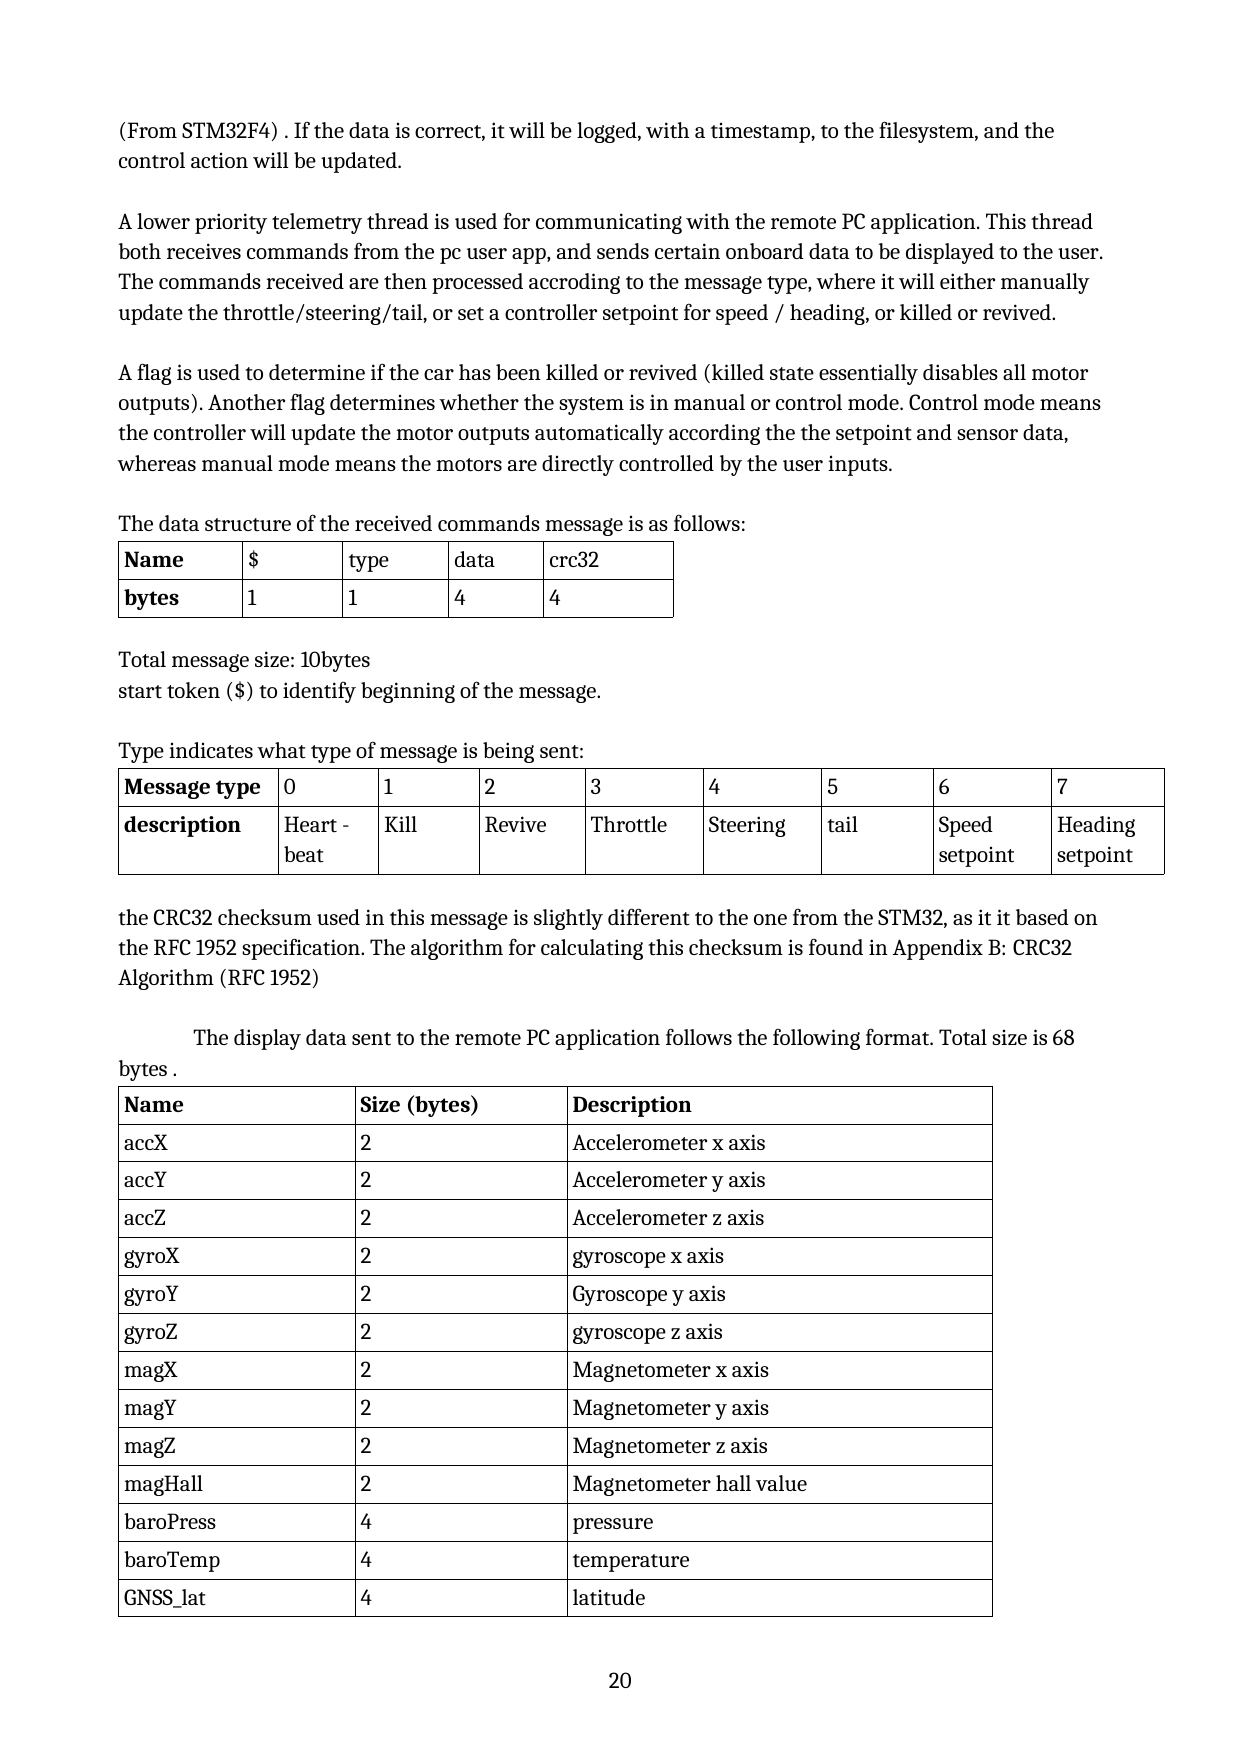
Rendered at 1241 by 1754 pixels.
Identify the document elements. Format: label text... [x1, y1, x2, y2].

table_cell 4 [356, 1580, 567, 1616]
table_header 4 [704, 769, 821, 806]
table_cell GNSS_lat [119, 1580, 355, 1616]
table_cell 1 [243, 580, 342, 617]
table_cell magY [119, 1390, 355, 1427]
table_header Description [568, 1087, 992, 1123]
table_cell 4 [356, 1542, 567, 1578]
table_header 6 [934, 769, 1051, 806]
table_cell Magnetometer y axis [568, 1390, 992, 1427]
table_cell Heart -beat [279, 807, 378, 874]
table_cell 2 [356, 1314, 567, 1351]
table_cell gyroZ [119, 1314, 355, 1351]
table_header Name [119, 1087, 355, 1123]
table_cell Accelerometer y axis [568, 1162, 992, 1199]
table_cell 2 [356, 1162, 567, 1199]
table_cell description [119, 807, 278, 874]
table_cell baroPress [119, 1504, 355, 1541]
table_cell Magnetometer z axis [568, 1428, 992, 1465]
text The data structure of the received commands message is as follows: [118, 511, 1122, 537]
table_cell 2 [356, 1390, 567, 1427]
table_cell bytes [119, 580, 242, 617]
table_cell Heading setpoint [1052, 807, 1164, 874]
table_cell pressure [568, 1504, 992, 1541]
table_cell accX [119, 1125, 355, 1161]
text A lower priority telemetry thread is used for communicating with the remote PC application. This thread both receives commands from the pc user app, and sends certain onboard data to be displayed to the user. The commands received are then processed accroding to the message type, where it will either manually update the throttle/steering/tail, or set a controller setpoint for speed / heading, or killed or revived. [118, 209, 1122, 326]
table_cell 4 [544, 580, 673, 617]
table_cell 2 [356, 1428, 567, 1465]
table_cell 4 [449, 580, 543, 617]
table_cell Kill [379, 807, 479, 874]
table_cell 2 [356, 1276, 567, 1313]
table_cell 2 [356, 1466, 567, 1503]
table_header Name [119, 542, 242, 579]
table_cell gyroY [119, 1276, 355, 1313]
table_cell temperature [568, 1542, 992, 1578]
table_cell Magnetometer x axis [568, 1352, 992, 1389]
text Total message size: 10bytes [118, 647, 1122, 673]
table_header 1 [379, 769, 479, 806]
text Type indicates what type of message is being sent: [118, 738, 1122, 764]
table_cell baroTemp [119, 1542, 355, 1578]
table_cell tail [822, 807, 933, 874]
table_cell 1 [343, 580, 448, 617]
text start token ($) to identify beginning of the message. [118, 677, 1122, 704]
table_cell 2 [356, 1200, 567, 1237]
table_header 3 [586, 769, 703, 806]
table_cell 2 [356, 1352, 567, 1389]
table_cell magHall [119, 1466, 355, 1503]
table_header 5 [822, 769, 933, 806]
table_cell gyroscope z axis [568, 1314, 992, 1351]
table_cell Magnetometer hall value [568, 1466, 992, 1503]
table_header 2 [480, 769, 585, 806]
table_cell magZ [119, 1428, 355, 1465]
table_cell 4 [356, 1504, 567, 1541]
table_cell 2 [356, 1238, 567, 1275]
table_cell Revive [480, 807, 585, 874]
table_cell gyroscope x axis [568, 1238, 992, 1275]
text A flag is used to determine if the car has been killed or revived (killed state essentially disables all motor outputs). Another flag determines whether the system is in manual or control mode. Control mode means the controller will update the motor outputs automatically according the the setpoint and sensor data, whereas manual mode means the motors are directly controlled by the user inputs. [118, 360, 1122, 477]
table_cell gyroX [119, 1238, 355, 1275]
table_header Message type [119, 769, 278, 806]
table_cell Throttle [586, 807, 703, 874]
table_header 0 [279, 769, 378, 806]
table_cell Accelerometer z axis [568, 1200, 992, 1237]
table_cell latitude [568, 1580, 992, 1616]
table_header crc32 [544, 542, 673, 579]
table_cell Steering [704, 807, 821, 874]
table_cell 2 [356, 1125, 567, 1161]
table_header Size (bytes) [356, 1087, 567, 1123]
table_cell Speed setpoint [934, 807, 1051, 874]
table_header $ [243, 542, 342, 579]
text The display data sent to the remote PC application follows the following format. Total size is 68 bytes . [118, 1025, 1122, 1082]
table_cell accY [119, 1162, 355, 1199]
text the CRC32 checksum used in this message is slightly different to the one from the STM32, as it it based on the RFC 1952 specification. The algorithm for calculating this checksum is found in Appendix B: CRC32 Algorithm (RFC 1952) [118, 904, 1122, 991]
table_cell Accelerometer x axis [568, 1125, 992, 1161]
table_cell magX [119, 1352, 355, 1389]
table_header data [449, 542, 543, 579]
table_cell accZ [119, 1200, 355, 1237]
table_cell Gyroscope y axis [568, 1276, 992, 1313]
text (From STM32F4) . If the data is correct, it will be logged, with a timestamp, to the filesystem, and the control action will be updated. [118, 118, 1122, 175]
table_header 7 [1052, 769, 1164, 806]
table_header type [343, 542, 448, 579]
